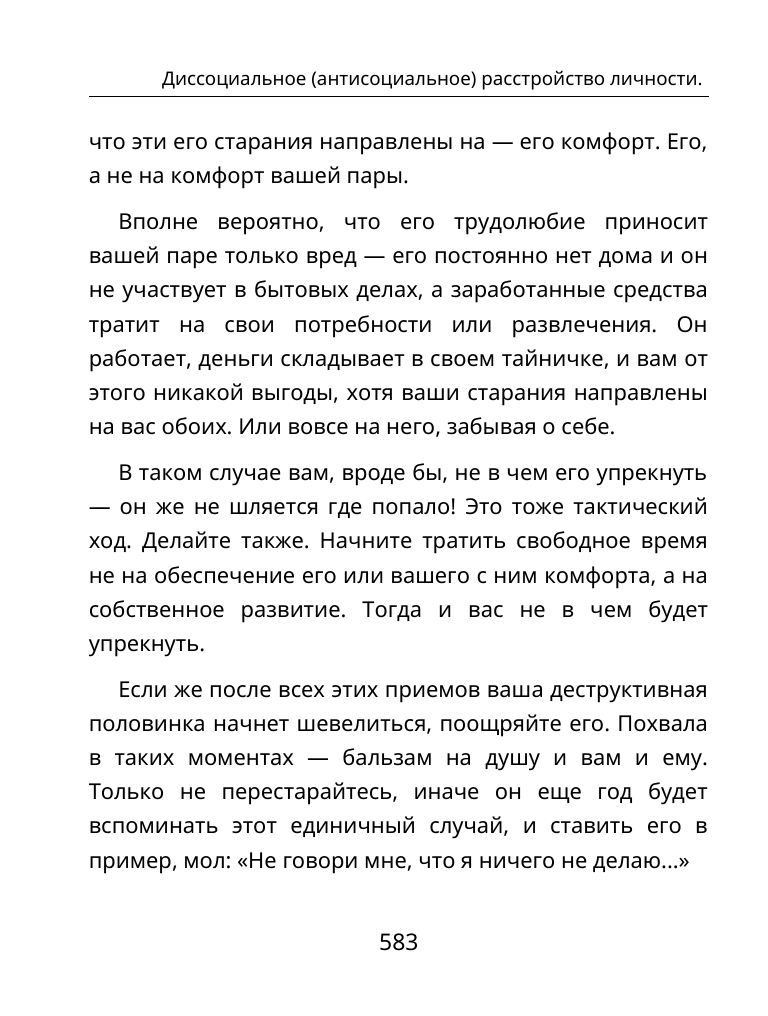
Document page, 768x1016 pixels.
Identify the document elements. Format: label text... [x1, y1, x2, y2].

text Если же после всех этих приемов ваша деструктивная половинка начнет шевелиться, поощряйте его. Похвала в таких моментах — бальзам на душу и вам и ему. Только не перестарайтесь, иначе он еще год будет вспоминать этот единичный случай, и ставить его в пример, мол: «Не говори мне, что я ничего не делаю...» [88, 674, 709, 874]
text что эти его старания направлены на — его комфорт. Его, а не на комфорт вашей пары. [88, 126, 709, 190]
text В таком случае вам, вроде бы, не в чем его упрекнуть — он же не шляется где попало! Это тоже тактический ход. Делайте также. Начните тратить свободное время не на обеспечение его или вашего с ним комфорта, а на собственное развитие. Тогда и вас не в чем будет упрекнуть. [88, 457, 709, 658]
text Вполне вероятно, что его трудолюбие приносит вашей паре только вред — его постоянно нет дома и он не участвует в бытовых делах, а заработанные средства тратит на свои потребности или развлечения. Он работает, деньги складывает в своем тайничке, и вам от этого никакой выгоды, хотя ваши старания направлены на вас обоих. Или вовсе на него, забывая о себе. [88, 206, 709, 441]
